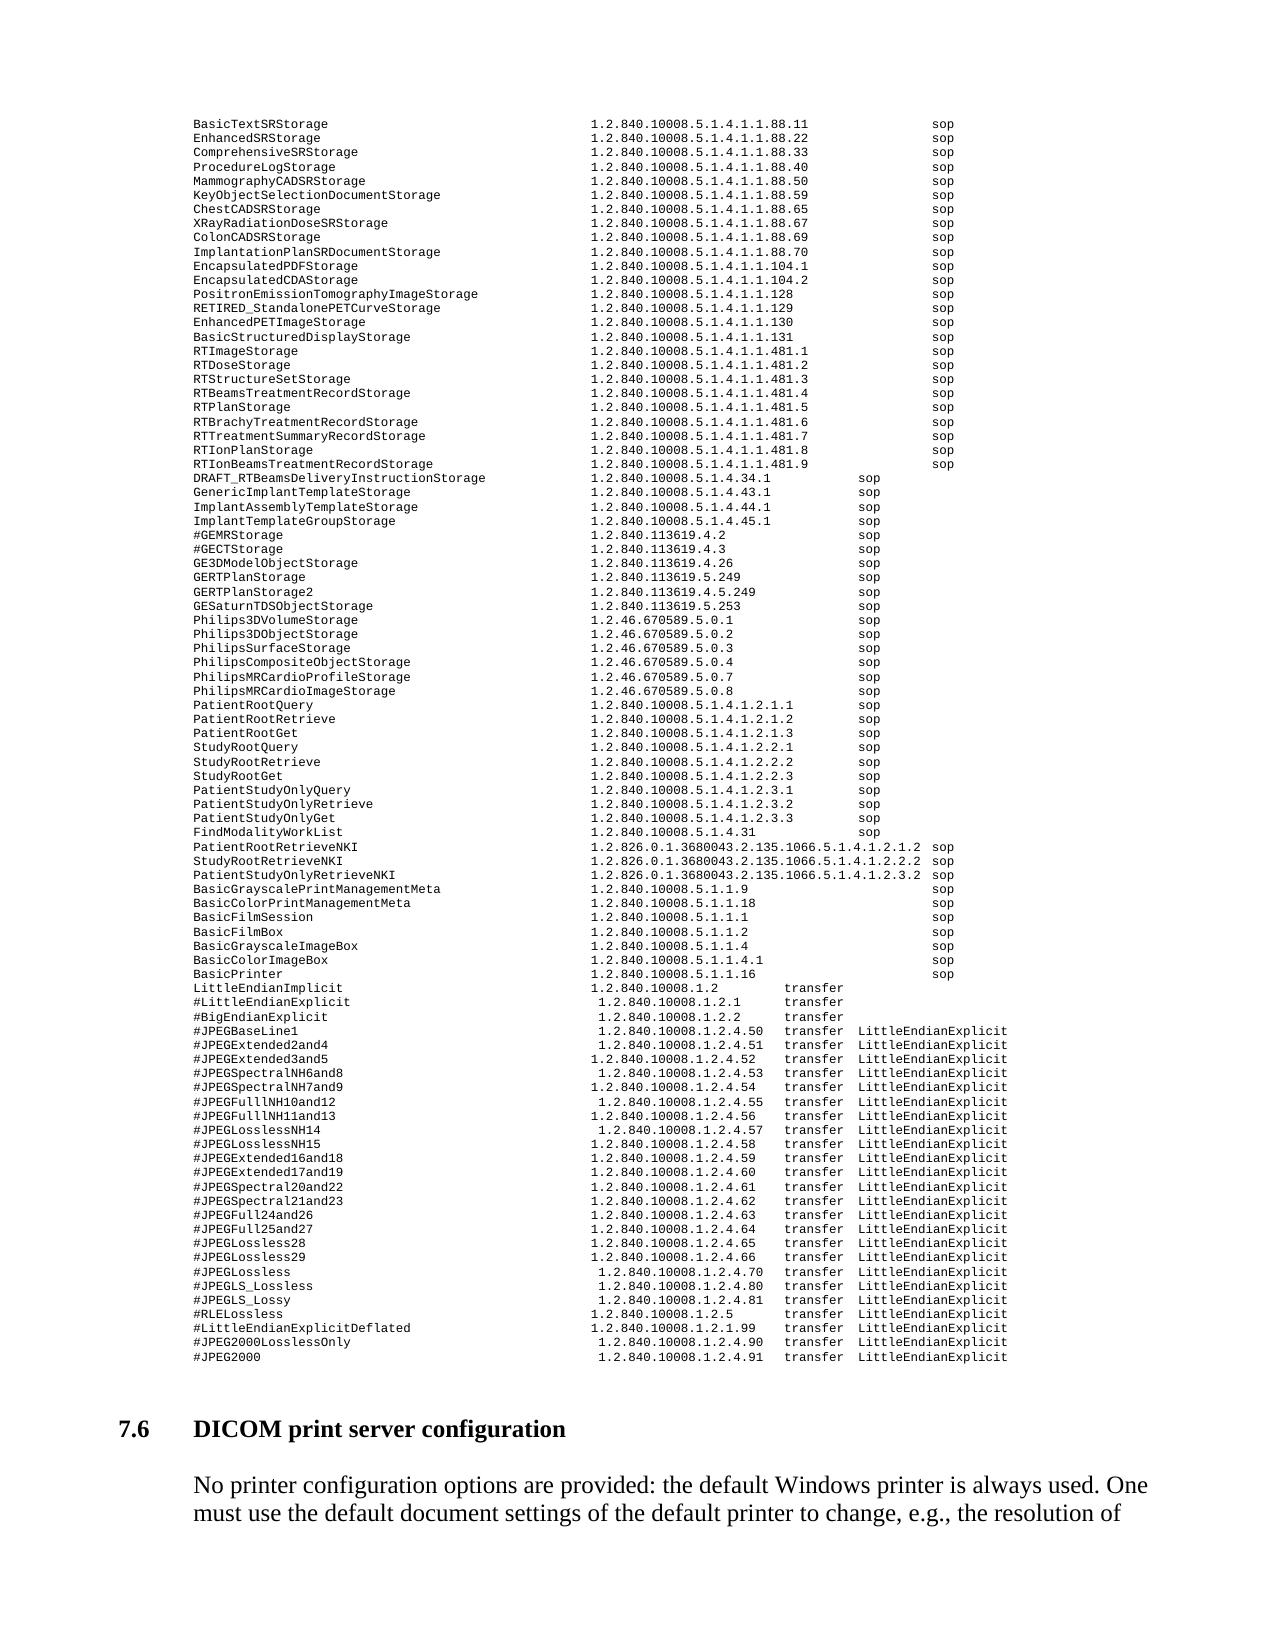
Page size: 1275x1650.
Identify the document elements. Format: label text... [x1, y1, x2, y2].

text GE3DModelObjectStorage 1.2.840.113619.4.26 sop [193, 557, 1157, 571]
text EnhancedPETImageStorage 1.2.840.10008.5.1.4.1.1.130 sop [193, 316, 1157, 331]
text RTBeamsTreatmentRecordStorage 1.2.840.10008.5.1.4.1.1.481.4 sop [193, 387, 1157, 401]
text #RLELossless 1.2.840.10008.1.2.5 transfer LittleEndianExplicit [193, 1308, 1157, 1322]
text #JPEGFull25and27 1.2.840.10008.1.2.4.64 transfer LittleEndianExplicit [193, 1223, 1157, 1237]
text BasicFilmBox 1.2.840.10008.5.1.1.2 sop [193, 926, 1157, 940]
text #GECTStorage 1.2.840.113619.4.3 sop [193, 543, 1157, 557]
text #JPEGLossless28 1.2.840.10008.1.2.4.65 transfer LittleEndianExplicit [193, 1237, 1157, 1251]
text #JPEGLosslessNH15 1.2.840.10008.1.2.4.58 transfer LittleEndianExplicit [193, 1138, 1157, 1152]
text ColonCADSRStorage 1.2.840.10008.5.1.4.1.1.88.69 sop [193, 231, 1157, 246]
text ImplantAssemblyTemplateStorage 1.2.840.10008.5.1.4.44.1 sop [193, 501, 1157, 515]
text RTImageStorage 1.2.840.10008.5.1.4.1.1.481.1 sop [193, 345, 1157, 359]
text #JPEGFulllNH11and13 1.2.840.10008.1.2.4.56 transfer LittleEndianExplicit [193, 1110, 1157, 1124]
text PatientStudyOnlyQuery 1.2.840.10008.5.1.4.1.2.3.1 sop [193, 784, 1157, 798]
text StudyRootGet 1.2.840.10008.5.1.4.1.2.2.3 sop [193, 770, 1157, 784]
text Philips3DVolumeStorage 1.2.46.670589.5.0.1 sop [193, 614, 1157, 628]
text BasicGrayscalePrintManagementMeta 1.2.840.10008.5.1.1.9 sop [193, 883, 1157, 897]
text BasicStructuredDisplayStorage 1.2.840.10008.5.1.4.1.1.131 sop [193, 331, 1157, 345]
text DRAFT_RTBeamsDeliveryInstructionStorage 1.2.840.10008.5.1.4.34.1 sop [193, 472, 1157, 486]
text GESaturnTDSObjectStorage 1.2.840.113619.5.253 sop [193, 600, 1157, 614]
text #LittleEndianExplicitDeflated 1.2.840.10008.1.2.1.99 transfer LittleEndianExplicit [193, 1322, 1157, 1336]
text BasicTextSRStorage 1.2.840.10008.5.1.4.1.1.88.11 sop [193, 118, 1157, 132]
text PatientRootQuery 1.2.840.10008.5.1.4.1.2.1.1 sop [193, 699, 1157, 713]
text BasicFilmSession 1.2.840.10008.5.1.1.1 sop [193, 911, 1157, 926]
text #JPEGBaseLine1 1.2.840.10008.1.2.4.50 transfer LittleEndianExplicit [193, 1025, 1157, 1039]
text GERTPlanStorage2 1.2.840.113619.4.5.249 sop [193, 586, 1157, 600]
text RTIonBeamsTreatmentRecordStorage 1.2.840.10008.5.1.4.1.1.481.9 sop [193, 458, 1157, 472]
text ImplantTemplateGroupStorage 1.2.840.10008.5.1.4.45.1 sop [193, 515, 1157, 529]
text #JPEGSpectral21and23 1.2.840.10008.1.2.4.62 transfer LittleEndianExplicit [193, 1195, 1157, 1209]
text No printer configuration options are provided: the default Windows printer is always used. One must use the default document settings of the default printer to change, e.g., the resolution of [193, 1471, 1157, 1526]
text PatientRootRetrieveNKI 1.2.826.0.1.3680043.2.135.1066.5.1.4.1.2.1.2 sop [193, 841, 1157, 855]
text GERTPlanStorage 1.2.840.113619.5.249 sop [193, 571, 1157, 586]
text BasicGrayscaleImageBox 1.2.840.10008.5.1.1.4 sop [193, 940, 1157, 954]
text ImplantationPlanSRDocumentStorage 1.2.840.10008.5.1.4.1.1.88.70 sop [193, 246, 1157, 260]
text RTBrachyTreatmentRecordStorage 1.2.840.10008.5.1.4.1.1.481.6 sop [193, 416, 1157, 430]
text #JPEGLS_Lossless 1.2.840.10008.1.2.4.80 transfer LittleEndianExplicit [193, 1280, 1157, 1294]
text RTDoseStorage 1.2.840.10008.5.1.4.1.1.481.2 sop [193, 359, 1157, 373]
text #JPEGSpectralNH7and9 1.2.840.10008.1.2.4.54 transfer LittleEndianExplicit [193, 1081, 1157, 1096]
text #JPEGExtended3and5 1.2.840.10008.1.2.4.52 transfer LittleEndianExplicit [193, 1053, 1157, 1067]
text EncapsulatedPDFStorage 1.2.840.10008.5.1.4.1.1.104.1 sop [193, 260, 1157, 274]
text PositronEmissionTomographyImageStorage 1.2.840.10008.5.1.4.1.1.128 sop [193, 288, 1157, 302]
text #JPEGLosslessNH14 1.2.840.10008.1.2.4.57 transfer LittleEndianExplicit [193, 1124, 1157, 1138]
text #JPEGFulllNH10and12 1.2.840.10008.1.2.4.55 transfer LittleEndianExplicit [193, 1096, 1157, 1110]
text #LittleEndianExplicit 1.2.840.10008.1.2.1 transfer [193, 996, 1157, 1011]
text #JPEGLossless29 1.2.840.10008.1.2.4.66 transfer LittleEndianExplicit [193, 1251, 1157, 1266]
text RTTreatmentSummaryRecordStorage 1.2.840.10008.5.1.4.1.1.481.7 sop [193, 430, 1157, 444]
text RETIRED_StandalonePETCurveStorage 1.2.840.10008.5.1.4.1.1.129 sop [193, 302, 1157, 316]
text PatientStudyOnlyGet 1.2.840.10008.5.1.4.1.2.3.3 sop [193, 812, 1157, 826]
text PatientRootRetrieve 1.2.840.10008.5.1.4.1.2.1.2 sop [193, 713, 1157, 727]
text PatientStudyOnlyRetrieveNKI 1.2.826.0.1.3680043.2.135.1066.5.1.4.1.2.3.2 sop [193, 869, 1157, 883]
text Philips3DObjectStorage 1.2.46.670589.5.0.2 sop [193, 628, 1157, 642]
text #JPEGExtended16and18 1.2.840.10008.1.2.4.59 transfer LittleEndianExplicit [193, 1152, 1157, 1166]
text RTPlanStorage 1.2.840.10008.5.1.4.1.1.481.5 sop [193, 401, 1157, 416]
text StudyRootRetrieve 1.2.840.10008.5.1.4.1.2.2.2 sop [193, 756, 1157, 770]
text #JPEG2000 1.2.840.10008.1.2.4.91 transfer LittleEndianExplicit [193, 1351, 1157, 1365]
text StudyRootRetrieveNKI 1.2.826.0.1.3680043.2.135.1066.5.1.4.1.2.2.2 sop [193, 855, 1157, 869]
text #JPEGLS_Lossy 1.2.840.10008.1.2.4.81 transfer LittleEndianExplicit [193, 1294, 1157, 1308]
text BasicColorImageBox 1.2.840.10008.5.1.1.4.1 sop [193, 954, 1157, 968]
text PhilipsMRCardioProfileStorage 1.2.46.670589.5.0.7 sop [193, 671, 1157, 685]
text PhilipsMRCardioImageStorage 1.2.46.670589.5.0.8 sop [193, 685, 1157, 699]
text ProcedureLogStorage 1.2.840.10008.5.1.4.1.1.88.40 sop [193, 161, 1157, 175]
text PatientStudyOnlyRetrieve 1.2.840.10008.5.1.4.1.2.3.2 sop [193, 798, 1157, 812]
text FindModalityWorkList 1.2.840.10008.5.1.4.31 sop [193, 826, 1157, 841]
text EncapsulatedCDAStorage 1.2.840.10008.5.1.4.1.1.104.2 sop [193, 274, 1157, 288]
text ChestCADSRStorage 1.2.840.10008.5.1.4.1.1.88.65 sop [193, 203, 1157, 217]
text PhilipsCompositeObjectStorage 1.2.46.670589.5.0.4 sop [193, 656, 1157, 671]
text RTIonPlanStorage 1.2.840.10008.5.1.4.1.1.481.8 sop [193, 444, 1157, 458]
text EnhancedSRStorage 1.2.840.10008.5.1.4.1.1.88.22 sop [193, 132, 1157, 146]
text #GEMRStorage 1.2.840.113619.4.2 sop [193, 529, 1157, 543]
text GenericImplantTemplateStorage 1.2.840.10008.5.1.4.43.1 sop [193, 486, 1157, 501]
text #JPEGExtended17and19 1.2.840.10008.1.2.4.60 transfer LittleEndianExplicit [193, 1166, 1157, 1181]
text PatientRootGet 1.2.840.10008.5.1.4.1.2.1.3 sop [193, 727, 1157, 741]
text LittleEndianImplicit 1.2.840.10008.1.2 transfer [193, 982, 1157, 996]
text #JPEGLossless 1.2.840.10008.1.2.4.70 transfer LittleEndianExplicit [193, 1266, 1157, 1280]
text #BigEndianExplicit 1.2.840.10008.1.2.2 transfer [193, 1011, 1157, 1025]
text MammographyCADSRStorage 1.2.840.10008.5.1.4.1.1.88.50 sop [193, 175, 1157, 189]
text XRayRadiationDoseSRStorage 1.2.840.10008.5.1.4.1.1.88.67 sop [193, 217, 1157, 231]
text StudyRootQuery 1.2.840.10008.5.1.4.1.2.2.1 sop [193, 741, 1157, 756]
text ComprehensiveSRStorage 1.2.840.10008.5.1.4.1.1.88.33 sop [193, 146, 1157, 161]
text #JPEG2000LosslessOnly 1.2.840.10008.1.2.4.90 transfer LittleEndianExplicit [193, 1336, 1157, 1351]
text #JPEGFull24and26 1.2.840.10008.1.2.4.63 transfer LittleEndianExplicit [193, 1209, 1157, 1223]
text KeyObjectSelectionDocumentStorage 1.2.840.10008.5.1.4.1.1.88.59 sop [193, 189, 1157, 203]
text PhilipsSurfaceStorage 1.2.46.670589.5.0.3 sop [193, 642, 1157, 656]
text #JPEGExtended2and4 1.2.840.10008.1.2.4.51 transfer LittleEndianExplicit [193, 1039, 1157, 1053]
text BasicColorPrintManagementMeta 1.2.840.10008.5.1.1.18 sop [193, 897, 1157, 911]
text #JPEGSpectral20and22 1.2.840.10008.1.2.4.61 transfer LittleEndianExplicit [193, 1181, 1157, 1195]
text BasicPrinter 1.2.840.10008.5.1.1.16 sop [193, 968, 1157, 982]
text 7.6 DICOM print server configuration [118, 1416, 1157, 1443]
text #JPEGSpectralNH6and8 1.2.840.10008.1.2.4.53 transfer LittleEndianExplicit [193, 1067, 1157, 1081]
text RTStructureSetStorage 1.2.840.10008.5.1.4.1.1.481.3 sop [193, 373, 1157, 387]
